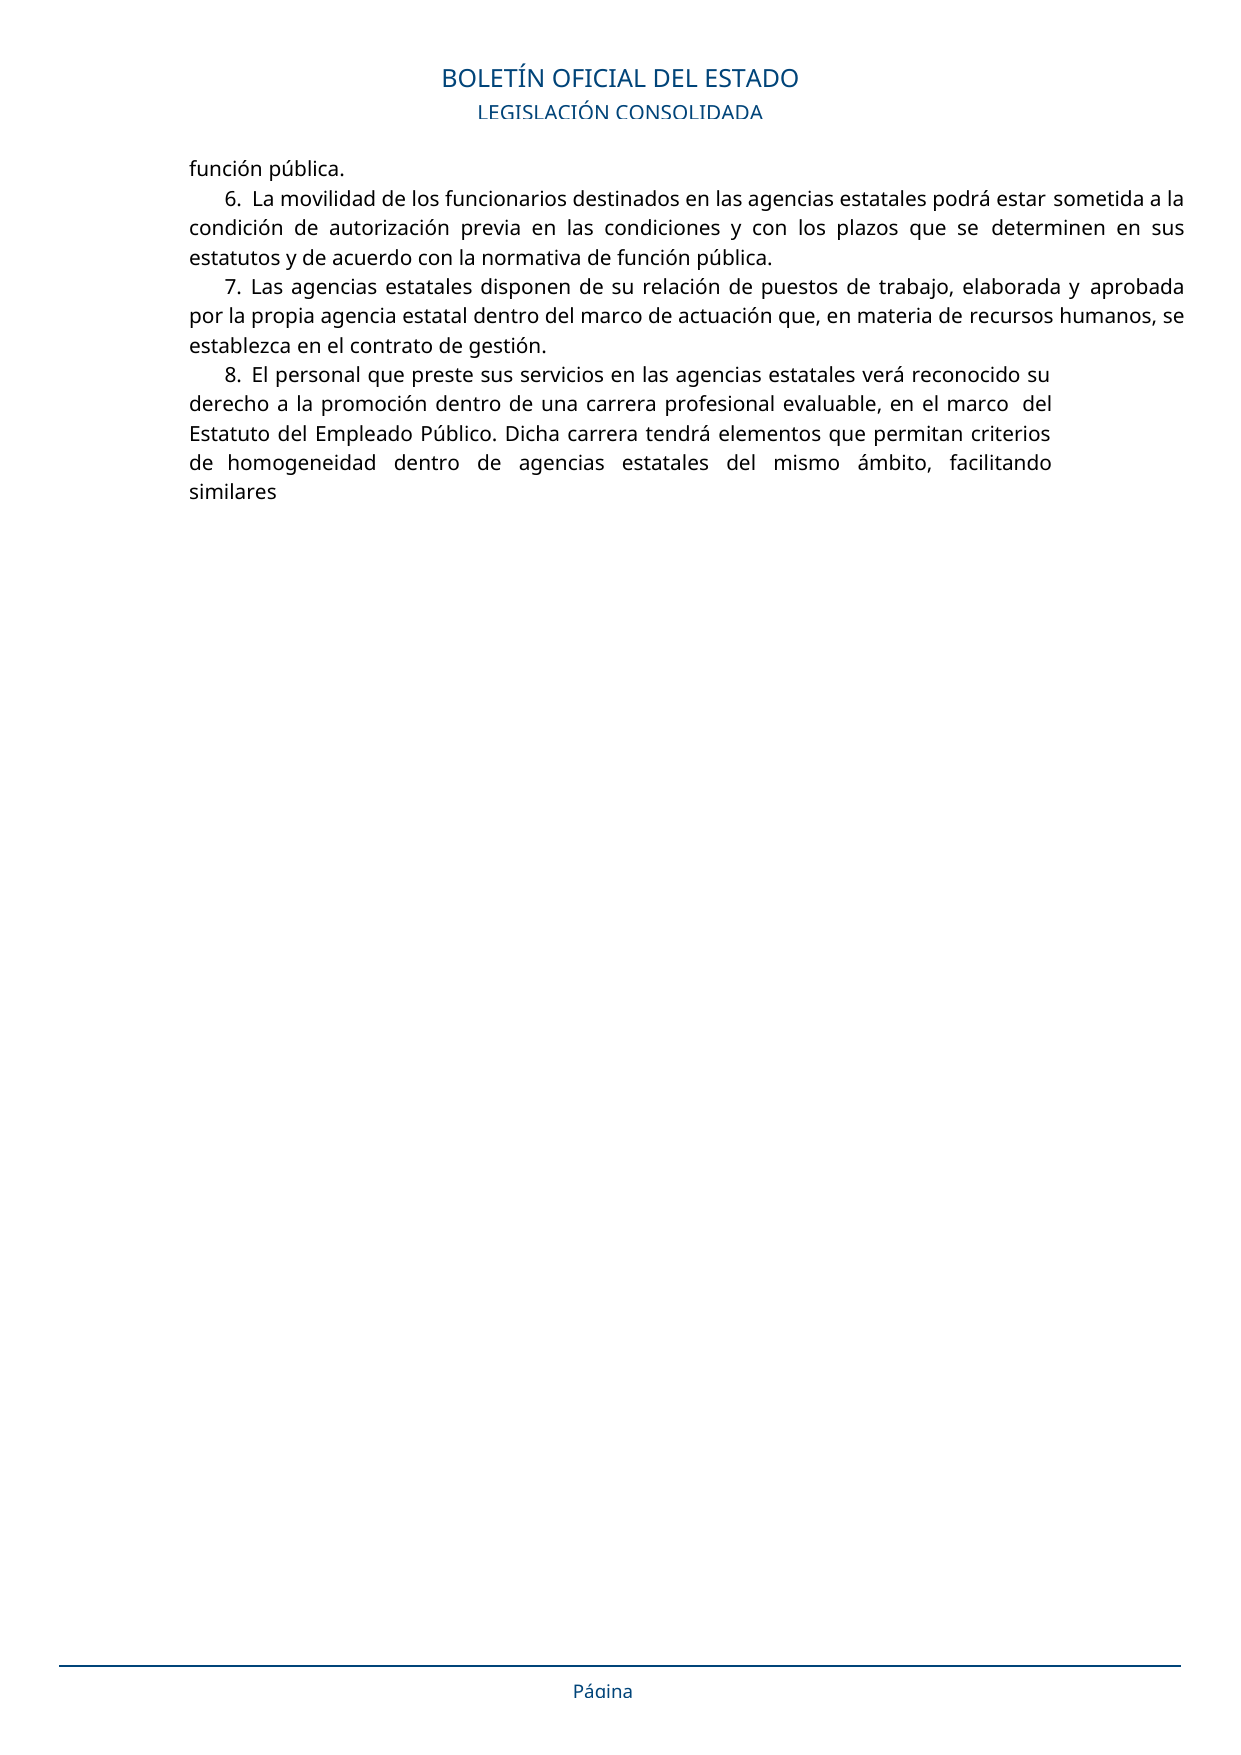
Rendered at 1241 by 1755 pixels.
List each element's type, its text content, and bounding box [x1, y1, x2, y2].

list función pública. [189, 154, 1052, 183]
list La movilidad de los funcionarios destinados en las agencias estatales podrá estar sometida a la condición de autorización previa en las condiciones y con los plazos que se determinen en sus estatutos y de acuerdo con la normativa de función pública. [189, 184, 1184, 271]
list El personal que preste sus servicios en las agencias estatales verá reconocido su derecho a la promoción dentro de una carrera profesional evaluable, en el marco del Estatuto del Empleado Público. Dicha carrera tendrá elementos que permitan criterios de homogeneidad dentro de agencias estatales del mismo ámbito, facilitando similares [189, 360, 1052, 506]
list Las agencias estatales disponen de su relación de puestos de trabajo, elaborada y aprobada por la propia agencia estatal dentro del marco de actuación que, en materia de recursos humanos, se establezca en el contrato de gestión. [189, 272, 1184, 359]
